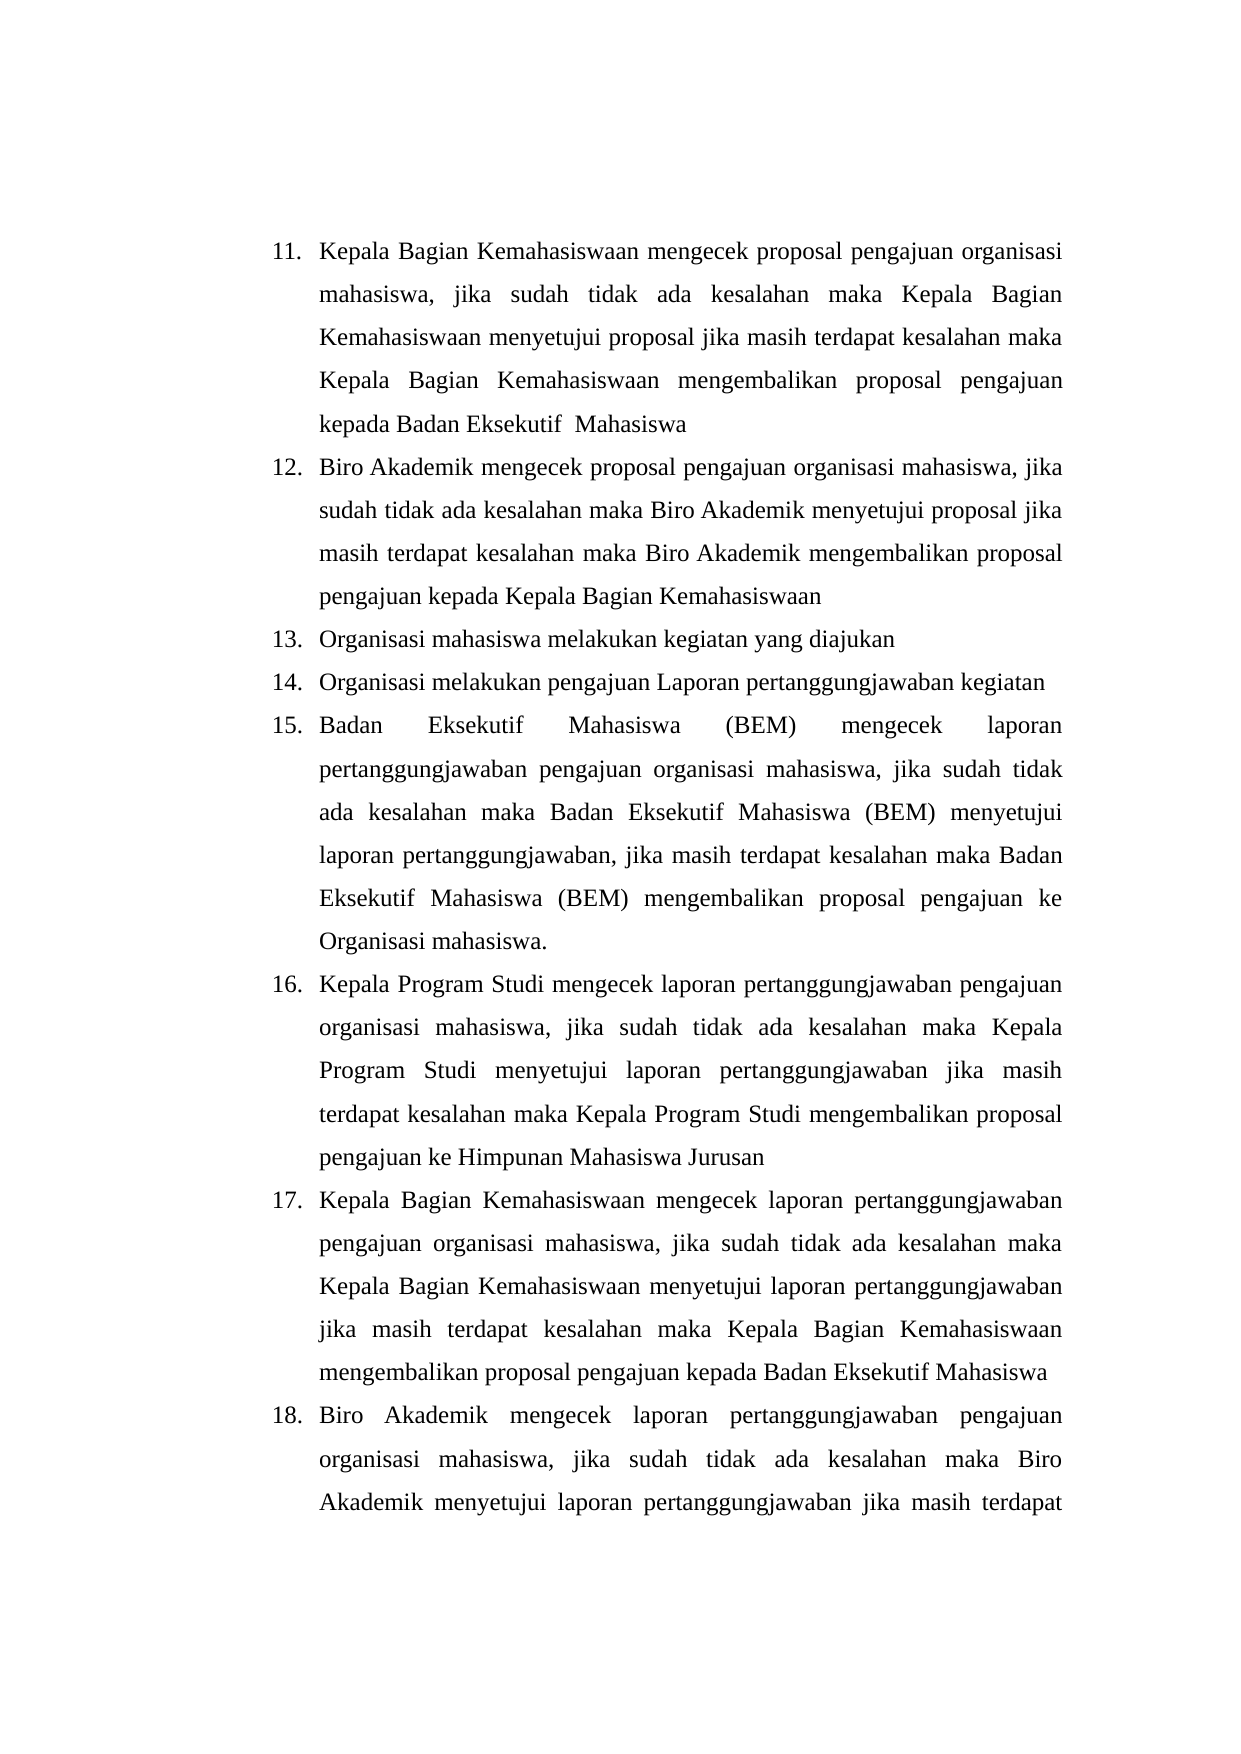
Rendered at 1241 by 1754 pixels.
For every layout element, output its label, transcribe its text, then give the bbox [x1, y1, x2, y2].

list Biro Akademik mengecek laporan pertanggungjawaban pengajuan organisasi mahasiswa, jika sudah tidak ada kesalahan maka Biro Akademik menyetujui laporan pertanggungjawaban jika masih terdapat [272, 1401, 1063, 1516]
list Kepala Bagian Kemahasiswaan mengecek laporan pertanggungjawaban pengajuan organisasi mahasiswa, jika sudah tidak ada kesalahan maka Kepala Bagian Kemahasiswaan menyetujui laporan pertanggungjawaban jika masih terdapat kesalahan maka Kepala Bagian Kemahasiswaan mengembalikan proposal pengajuan kepada Badan Eksekutif Mahasiswa [272, 1185, 1063, 1386]
list Badan Eksekutif Mahasiswa (BEM) mengecek laporan pertanggungjawaban pengajuan organisasi mahasiswa, jika sudah tidak ada kesalahan maka Badan Eksekutif Mahasiswa (BEM) menyetujui laporan pertanggungjawaban, jika masih terdapat kesalahan maka Badan Eksekutif Mahasiswa (BEM) mengembalikan proposal pengajuan ke Organisasi mahasiswa. [272, 711, 1063, 955]
list Kepala Program Studi mengecek laporan pertanggungjawaban pengajuan organisasi mahasiswa, jika sudah tidak ada kesalahan maka Kepala Program Studi menyetujui laporan pertanggungjawaban jika masih terdapat kesalahan maka Kepala Program Studi mengembalikan proposal pengajuan ke Himpunan Mahasiswa Jurusan [272, 969, 1063, 1171]
list Organisasi melakukan pengajuan Laporan pertanggungjawaban kegiatan [272, 667, 1063, 696]
list Kepala Bagian Kemahasiswaan mengecek proposal pengajuan organisasi mahasiswa, jika sudah tidak ada kesalahan maka Kepala Bagian Kemahasiswaan menyetujui proposal jika masih terdapat kesalahan maka Kepala Bagian Kemahasiswaan mengembalikan proposal pengajuan kepada Badan Eksekutif Mahasiswa [272, 236, 1063, 437]
list Organisasi mahasiswa melakukan kegiatan yang diajukan [272, 624, 1063, 653]
list Biro Akademik mengecek proposal pengajuan organisasi mahasiswa, jika sudah tidak ada kesalahan maka Biro Akademik menyetujui proposal jika masih terdapat kesalahan maka Biro Akademik mengembalikan proposal pengajuan kepada Kepala Bagian Kemahasiswaan [272, 452, 1063, 610]
